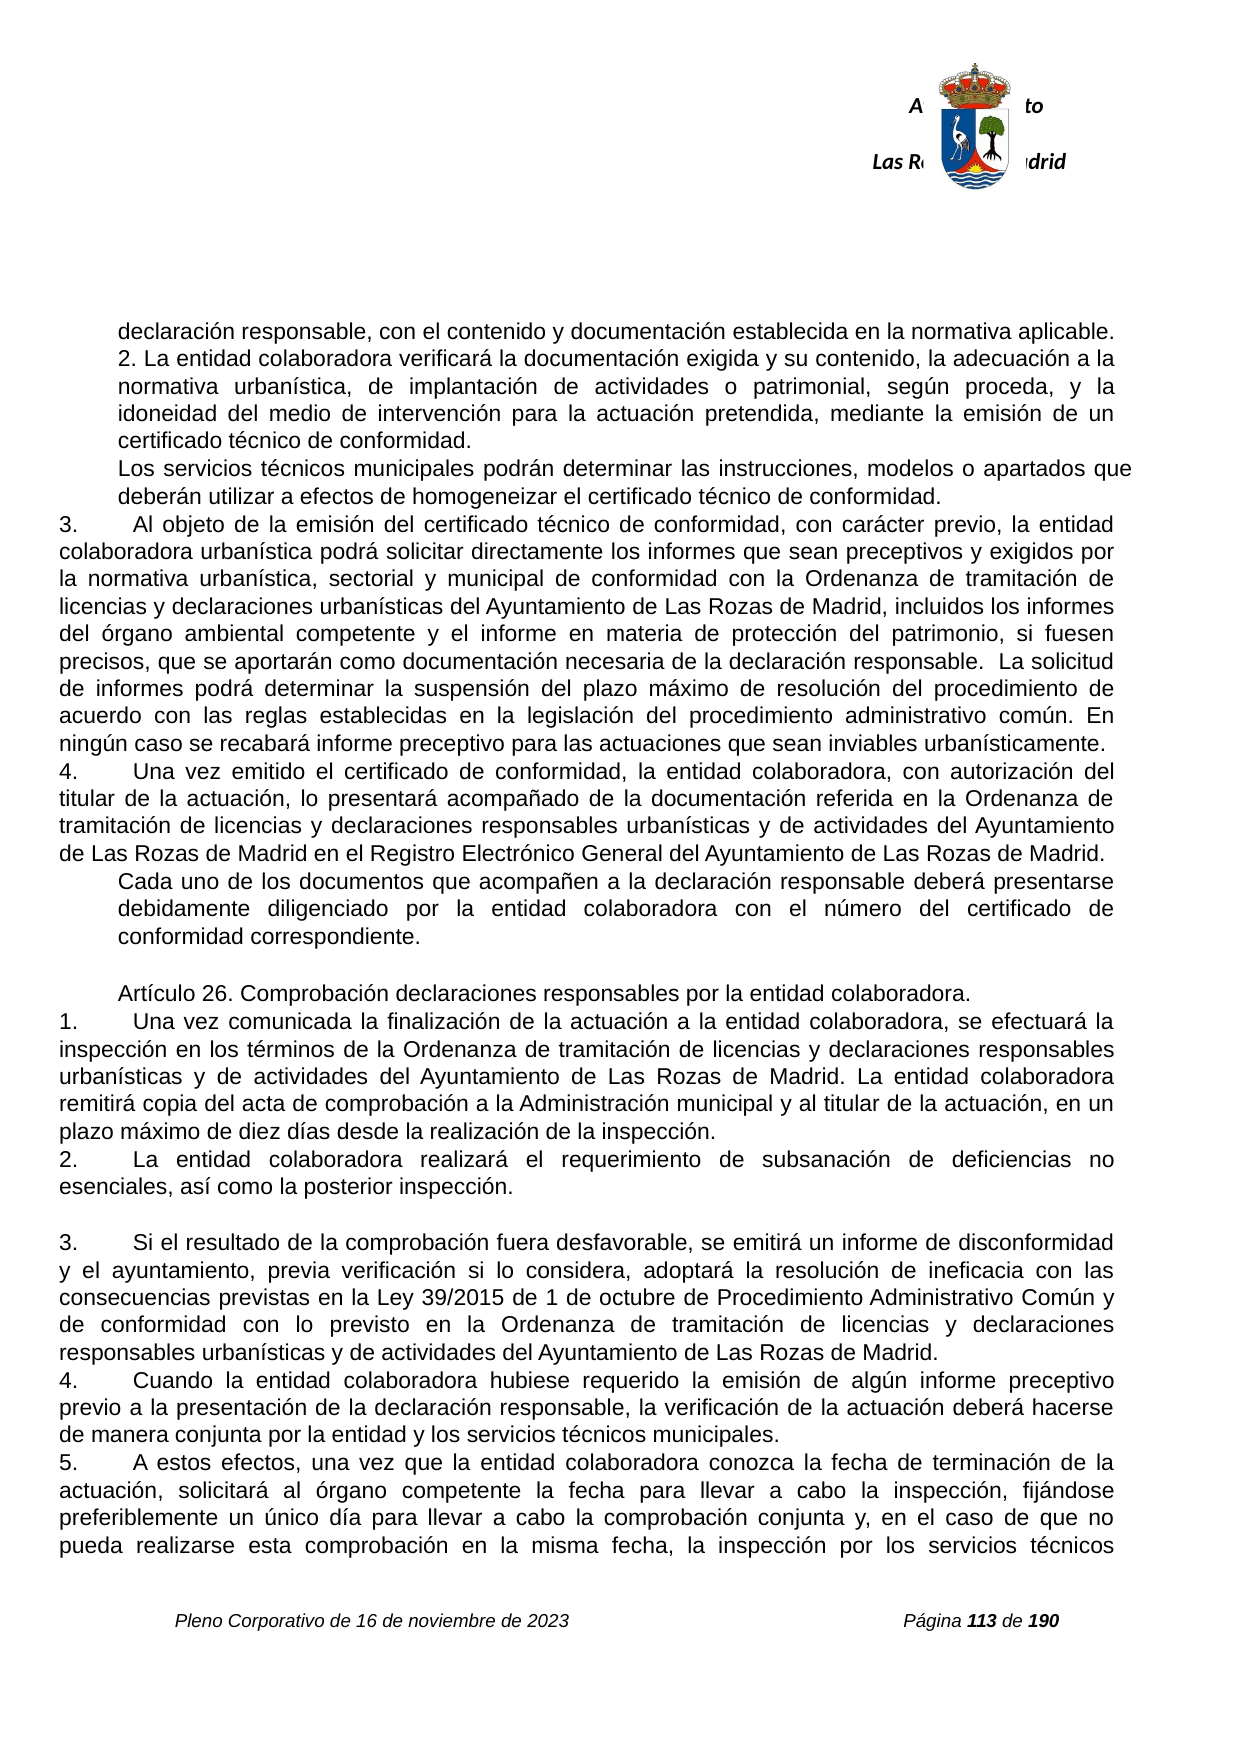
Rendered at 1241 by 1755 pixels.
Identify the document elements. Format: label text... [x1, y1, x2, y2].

list A estos efectos, una vez que la entidad colaboradora conozca la fecha de terminación de la actuación, solicitará al órgano competente la fecha para llevar a cabo la inspección, fijándose preferiblemente un único día para llevar a cabo la comprobación conjunta y, en el caso de que no pueda realizarse esta comprobación en la misma fecha, la inspección por los servicios técnicos [59, 1449, 1115, 1558]
text Cada uno de los documentos que acompañen a la declaración responsable deberá presentarse debidamente diligenciado por la entidad colaboradora con el número del certificado de conformidad correspondiente. [118, 868, 1115, 949]
list La entidad colaboradora realizará el requerimiento de subsanación de deficiencias no esenciales, así como la posterior inspección. [59, 1146, 1115, 1199]
text Los servicios técnicos municipales podrán determinar las instrucciones, modelos o apartados que deberán utilizar a efectos de homogeneizar el certificado técnico de conformidad. [118, 455, 1134, 509]
list Cuando la entidad colaboradora hubiese requerido la emisión de algún informe preceptivo previo a la presentación de la declaración responsable, la verificación de la actuación deberá hacerse de manera conjunta por la entidad y los servicios técnicos municipales. [59, 1367, 1115, 1448]
list Al objeto de la emisión del certificado técnico de conformidad, con carácter previo, la entidad colaboradora urbanística podrá solicitar directamente los informes que sean preceptivos y exigidos por la normativa urbanística, sectorial y municipal de conformidad con la Ordenanza de tramitación de licencias y declaraciones urbanísticas del Ayuntamiento de Las Rozas de Madrid, incluidos los informes del órgano ambiental competente y el informe en materia de protección del patrimonio, si fuesen precisos, que se aportarán como documentación necesaria de la declaración responsable. La solicitud de informes podrá determinar la suspensión del plazo máximo de resolución del procedimiento de acuerdo con las reglas establecidas en la legislación del procedimiento administrativo común. En ningún caso se recabará informe preceptivo para las actuaciones que sean inviables urbanísticamente. [59, 511, 1115, 756]
text declaración responsable, con el contenido y documentación establecida en la normativa aplicable. 2. La entidad colaboradora verificará la documentación exigida y su contenido, la adecuación a la normativa urbanística, de implantación de actividades o patrimonial, según proceda, y la idoneidad del medio de intervención para la actuación pretendida, mediante la emisión de un certificado técnico de conformidad. [118, 318, 1115, 454]
text Artículo 26. Comprobación declaraciones responsables por la entidad colaboradora. [118, 980, 1134, 1007]
list Una vez emitido el certificado de conformidad, la entidad colaboradora, con autorización del titular de la actuación, lo presentará acompañado de la documentación referida en la Ordenanza de tramitación de licencias y declaraciones responsables urbanísticas y de actividades del Ayuntamiento de Las Rozas de Madrid en el Registro Electrónico General del Ayuntamiento de Las Rozas de Madrid. [59, 758, 1115, 866]
list Si el resultado de la comprobación fuera desfavorable, se emitirá un informe de disconformidad y el ayuntamiento, previa verificación si lo considera, adoptará la resolución de ineficacia con las consecuencias previstas en la Ley 39/2015 de 1 de octubre de Procedimiento Administrativo Común y de conformidad con lo previsto en la Ordenanza de tramitación de licencias y declaraciones responsables urbanísticas y de actividades del Ayuntamiento de Las Rozas de Madrid. [59, 1229, 1115, 1365]
list Una vez comunicada la finalización de la actuación a la entidad colaboradora, se efectuará la inspección en los términos de la Ordenanza de tramitación de licencias y declaraciones responsables urbanísticas y de actividades del Ayuntamiento de Las Rozas de Madrid. La entidad colaboradora remitirá copia del acta de comprobación a la Administración municipal y al titular de la actuación, en un plazo máximo de diez días desde la realización de la inspección. [59, 1008, 1115, 1144]
